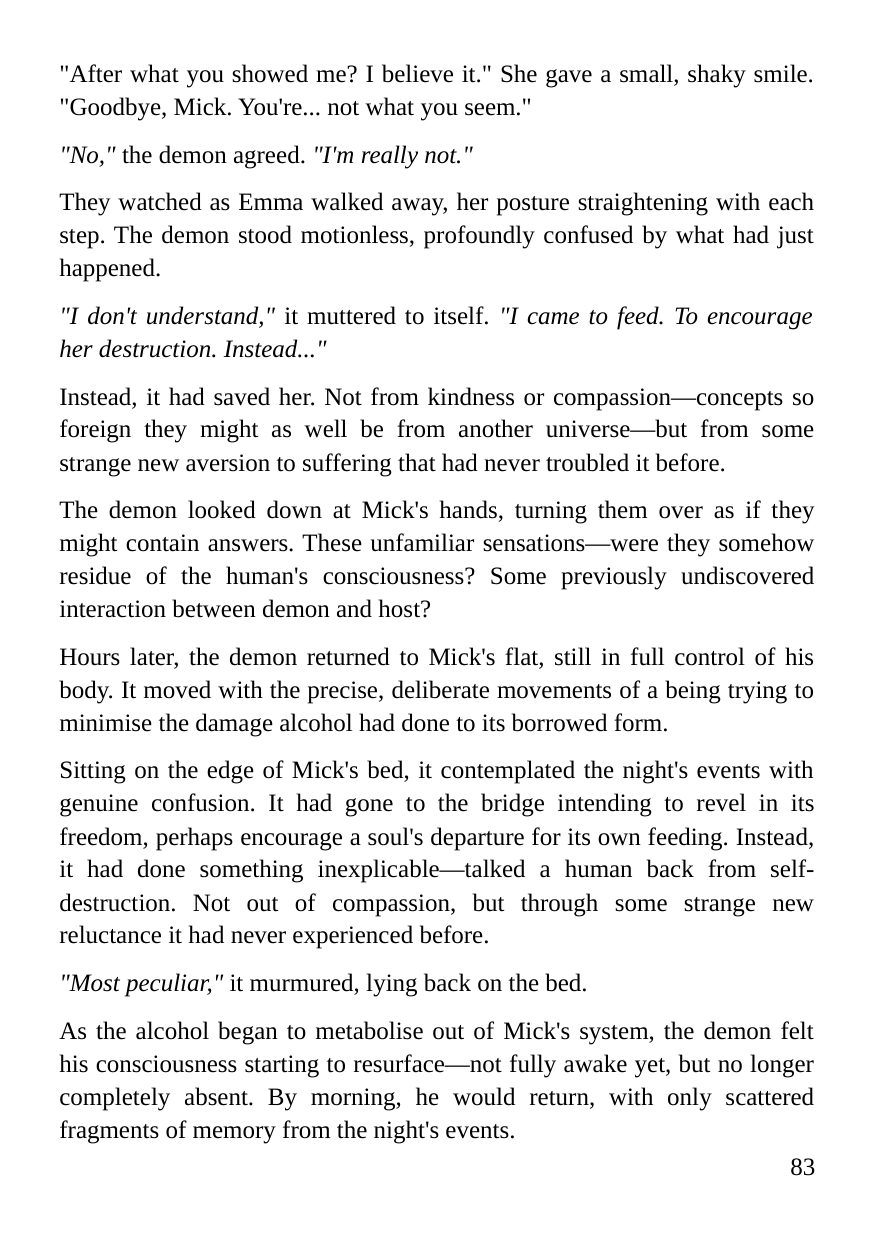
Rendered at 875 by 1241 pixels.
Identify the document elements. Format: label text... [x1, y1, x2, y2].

text Hours later, the demon returned to Mick's flat, still in full control of his body. It moved with the precise, deliberate movements of a being trying to minimise the damage alcohol had done to its borrowed form. [59, 642, 815, 737]
text "I don't understand," it muttered to itself. "I came to feed. To encourage her destruction. Instead..." [59, 301, 815, 363]
text "Most peculiar," it murmured, lying back on the bed. [59, 968, 815, 997]
text The demon looked down at Mick's hands, turning them over as if they might contain answers. These unfamiliar sensations—were they somehow residue of the human's consciousness? Some previously undiscovered interaction between demon and host? [59, 495, 815, 623]
text As the alcohol began to metabolise out of Mick's system, the demon felt his consciousness starting to resurface—not fully awake yet, but no longer completely absent. By morning, he would return, with only scattered fragments of memory from the night's events. [59, 1016, 815, 1144]
text "After what you showed me? I believe it." She gave a small, shaky smile. "Goodbye, Mick. You're... not what you seem." [59, 59, 815, 121]
text "No," the demon agreed. "I'm really not." [59, 140, 815, 168]
text Sitting on the edge of Mick's bed, it contemplated the night's events with genuine confusion. It had gone to the bridge intending to revel in its freedom, perhaps encourage a soul's departure for its own feeding. Instead, it had done something inexplicable—talked a human back from self-destruction. Not out of compassion, but through some strange new reluctance it had never experienced before. [59, 756, 815, 949]
text Instead, it had saved her. Not from kindness or compassion—concepts so foreign they might as well be from another universe—but from some strange new aversion to suffering that had never troubled it before. [59, 382, 815, 476]
text They watched as Emma walked away, her posture straightening with each step. The demon stood motionless, profoundly confused by what had just happened. [59, 187, 815, 282]
